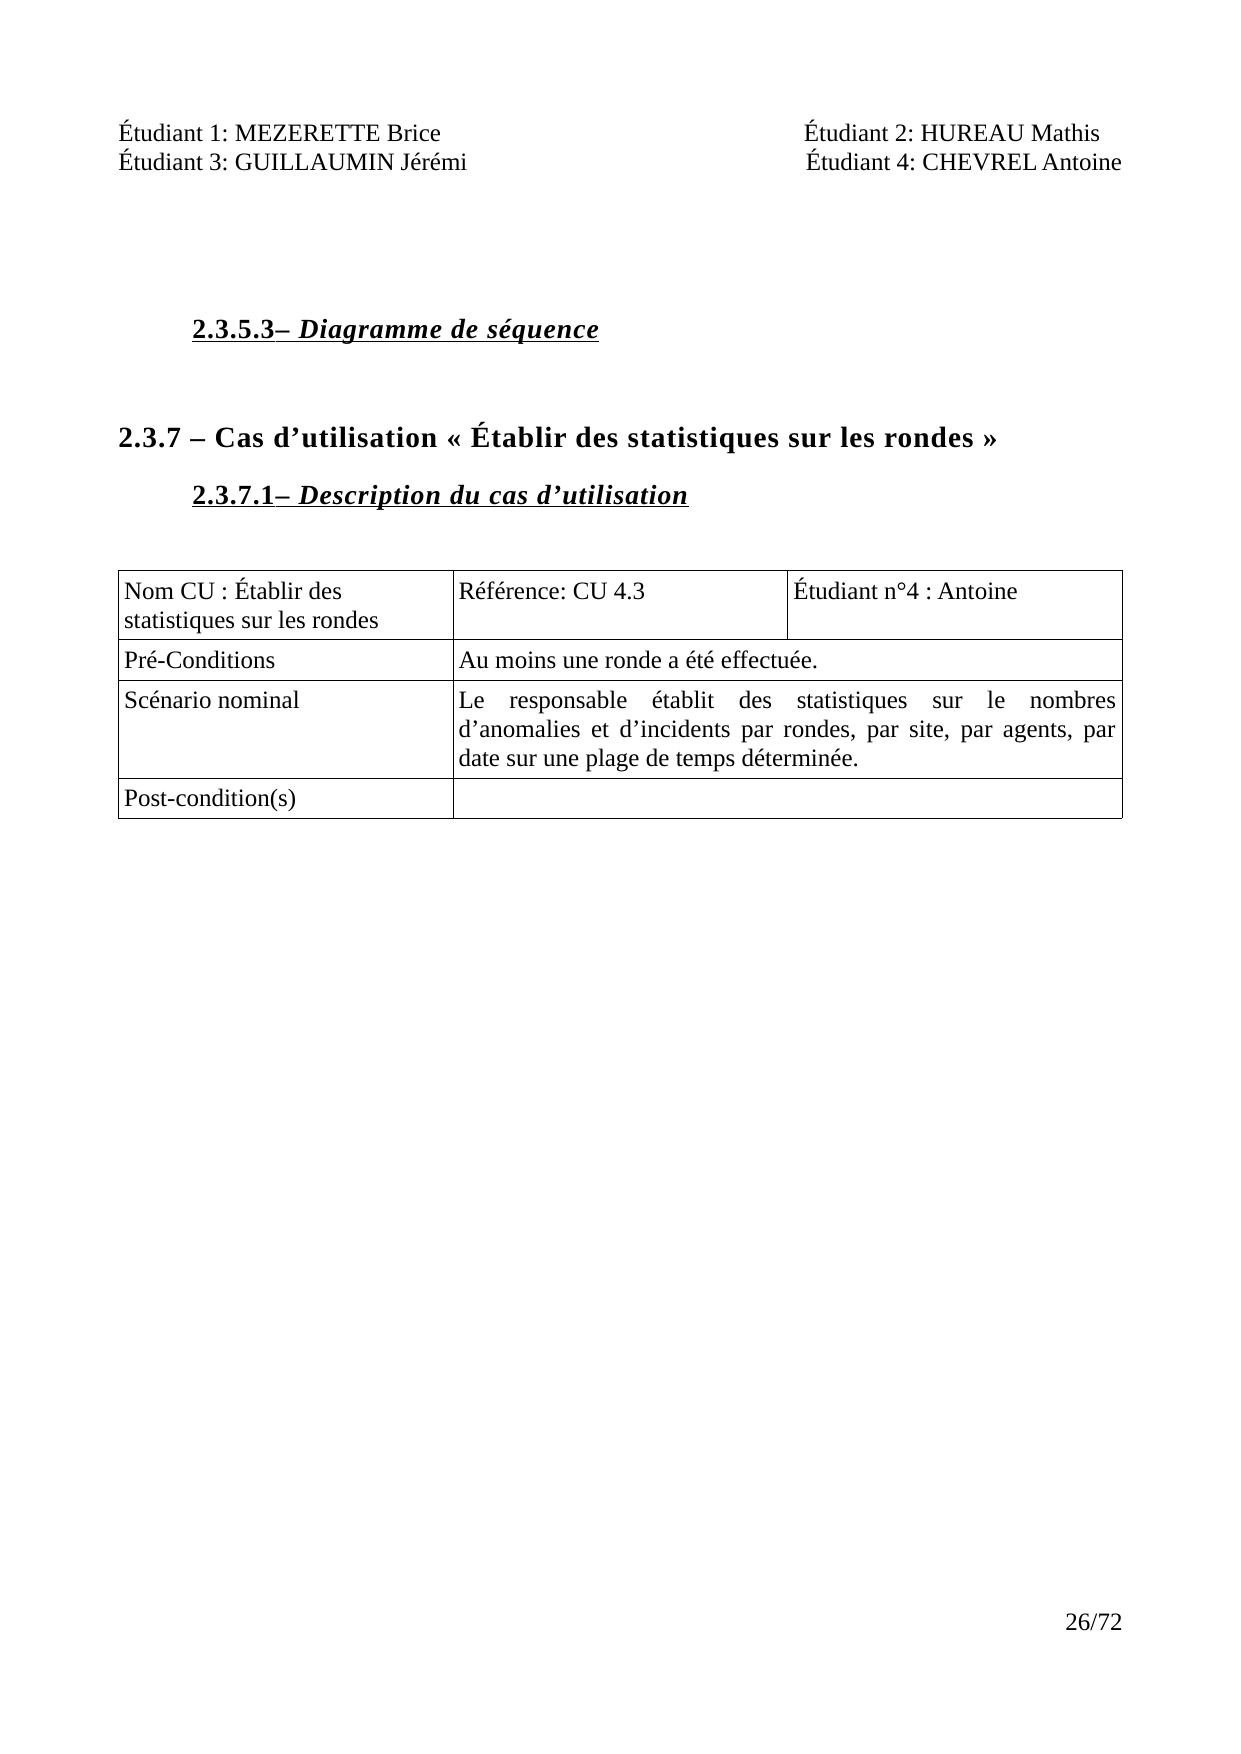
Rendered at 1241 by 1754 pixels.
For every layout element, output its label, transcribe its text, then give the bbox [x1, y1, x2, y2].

subtitle 2.3.7 – Cas d’utilisation « Établir des statistiques sur les rondes » [118, 419, 1122, 453]
table_cell Au moins une ronde a été effectuée. [454, 640, 1122, 680]
table_cell Le responsable établit des statistiques sur le nombres d’anomalies et d’incidents par rondes, par site, par agents, par date sur une plage de temps déterminée. [454, 681, 1122, 777]
subtitle 2.3.5.3– Diagramme de séquence [118, 313, 1122, 345]
table_header Référence: CU 4.3 [454, 571, 787, 639]
table_cell Scénario nominal [119, 681, 453, 777]
table_cell [454, 779, 1122, 818]
subtitle 2.3.7.1– Description du cas d’utilisation [118, 478, 1122, 510]
table_header Nom CU : Établir des statistiques sur les rondes [119, 571, 453, 639]
table_header Étudiant n°4 : Antoine [788, 571, 1122, 639]
table_cell Pré-Conditions [119, 640, 453, 680]
table_cell Post-condition(s) [119, 779, 453, 818]
